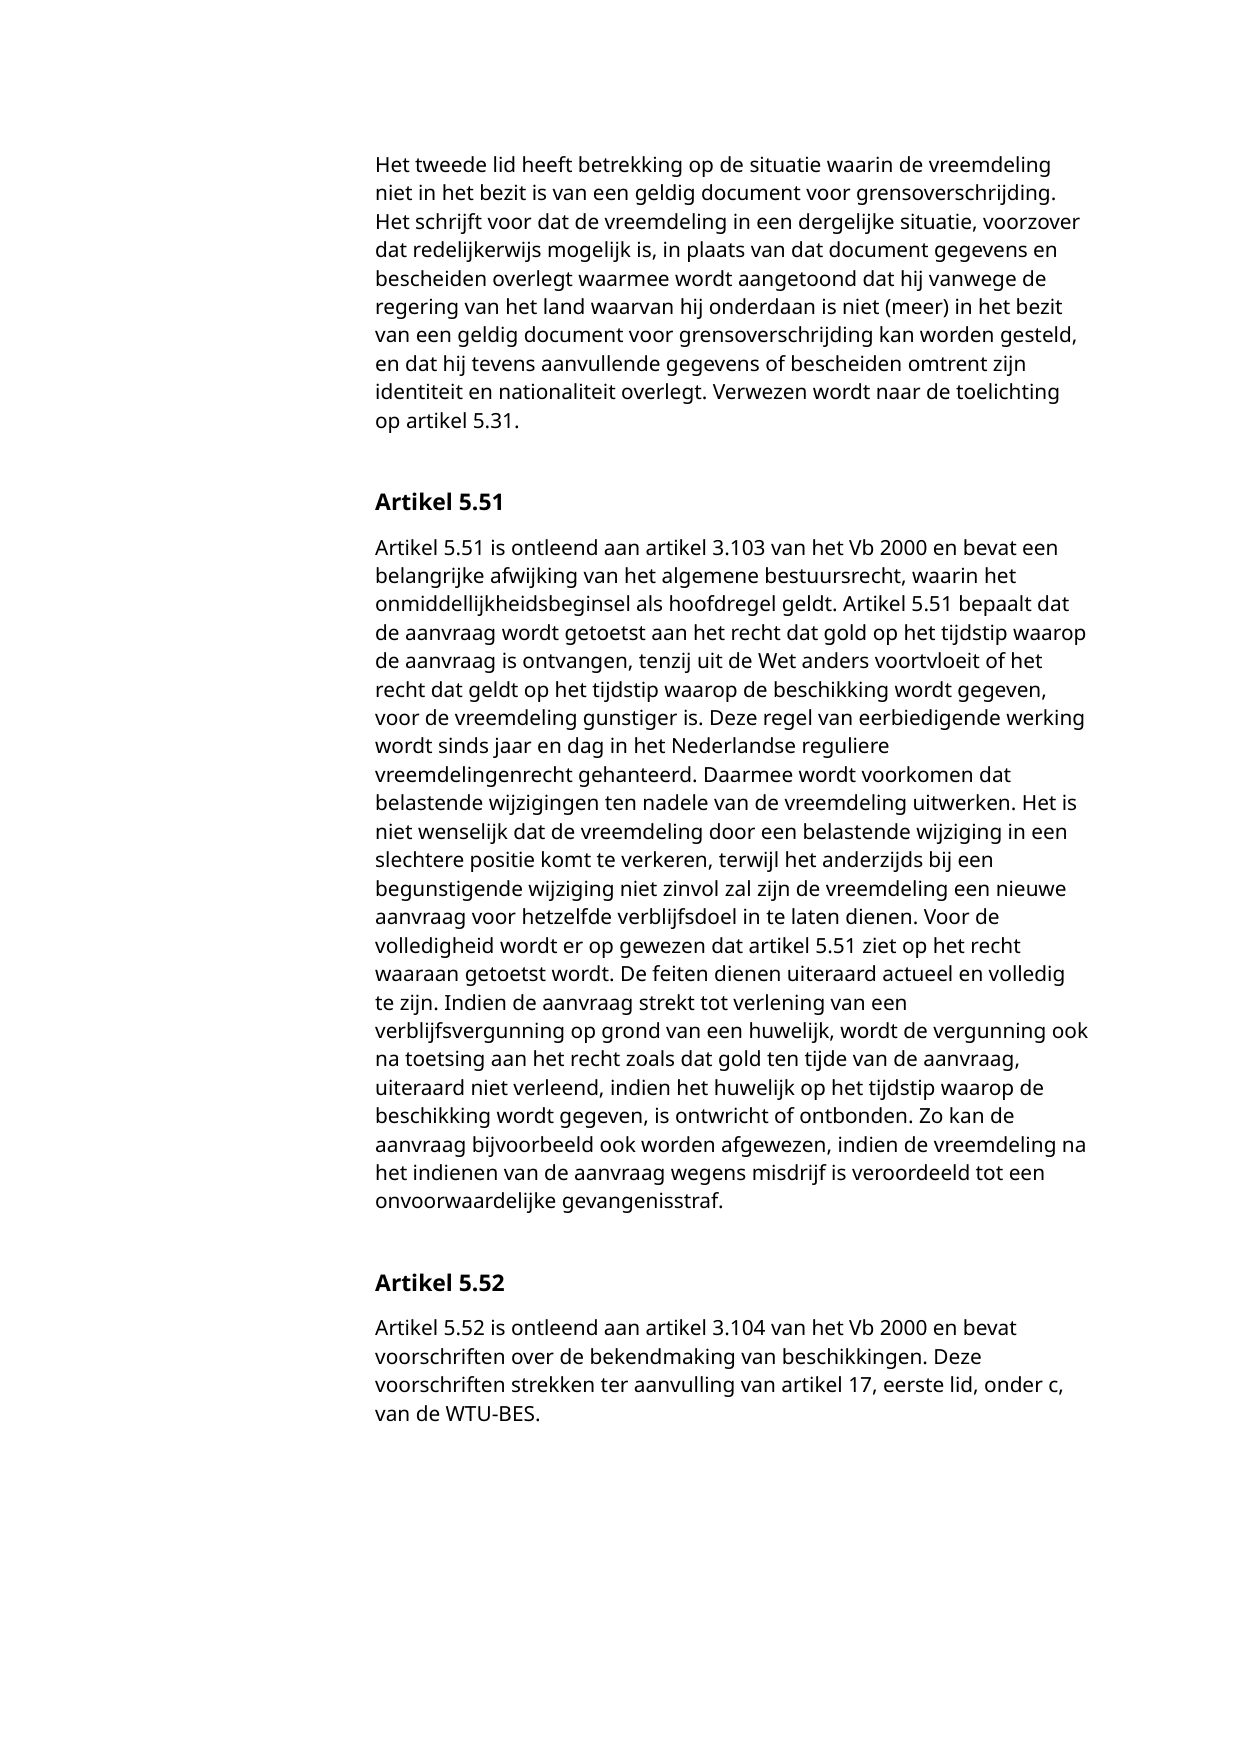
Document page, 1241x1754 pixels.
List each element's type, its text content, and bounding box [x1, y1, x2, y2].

text Artikel 5.51 is ontleend aan artikel 3.103 van het Vb 2000 en bevat een belangrijke afwijking van het algemene bestuursrecht, waarin het onmiddellijkheidsbeginsel als hoofdregel geldt. Artikel 5.51 bepaalt dat de aanvraag wordt getoetst aan het recht dat gold op het tijdstip waarop de aanvraag is ontvangen, tenzij uit de Wet anders voortvloeit of het recht dat geldt op het tijdstip waarop de beschikking wordt gegeven, voor de vreemdeling gunstiger is. Deze regel van eerbiedigende werking wordt sinds jaar en dag in het Nederlandse reguliere vreemdelingenrecht gehanteerd. Daarmee wordt voorkomen dat belastende wijzigingen ten nadele van de vreemdeling uitwerken. Het is niet wenselijk dat de vreemdeling door een belastende wijziging in een slechtere positie komt te verkeren, terwijl het anderzijds bij een begunstigende wijziging niet zinvol zal zijn de vreemdeling een nieuwe aanvraag voor hetzelfde verblijfsdoel in te laten dienen. Voor de volledigheid wordt er op gewezen dat artikel 5.51 ziet op het recht waaraan getoetst wordt. De feiten dienen uiteraard actueel en volledig te zijn. Indien de aanvraag strekt tot verlening van een verblijfsvergunning op grond van een huwelijk, wordt de vergunning ook na toetsing aan het recht zoals dat gold ten tijde van de aanvraag, uiteraard niet verleend, indien het huwelijk op het tijdstip waarop de beschikking wordt gegeven, is ontwricht of ontbonden. Zo kan de aanvraag bijvoorbeeld ook worden afgewezen, indien de vreemdeling na het indienen van de aanvraag wegens misdrijf is veroordeeld tot een onvoorwaardelijke gevangenisstraf. [375, 533, 1090, 1215]
text Het tweede lid heeft betrekking op de situatie waarin de vreemdeling niet in het bezit is van een geldig document voor grensoverschrijding. Het schrijft voor dat de vreemdeling in een dergelijke situatie, voorzover dat redelijkerwijs mogelijk is, in plaats van dat document gegevens en bescheiden overlegt waarmee wordt aangetoond dat hij vanwege de regering van het land waarvan hij onderdaan is niet (meer) in het bezit van een geldig document voor grensoverschrijding kan worden gesteld, en dat hij tevens aanvullende gegevens of bescheiden omtrent zijn identiteit en nationaliteit overlegt. Verwezen wordt naar de toelichting op artikel 5.31. [375, 150, 1090, 434]
subtitle Artikel 5.51 [375, 486, 1090, 518]
subtitle Artikel 5.52 [375, 1267, 1090, 1298]
text Artikel 5.52 is ontleend aan artikel 3.104 van het Vb 2000 en bevat voorschriften over de bekendmaking van beschikkingen. Deze voorschriften strekken ter aanvulling van artikel 17, eerste lid, onder c, van de WTU-BES. [375, 1313, 1090, 1427]
